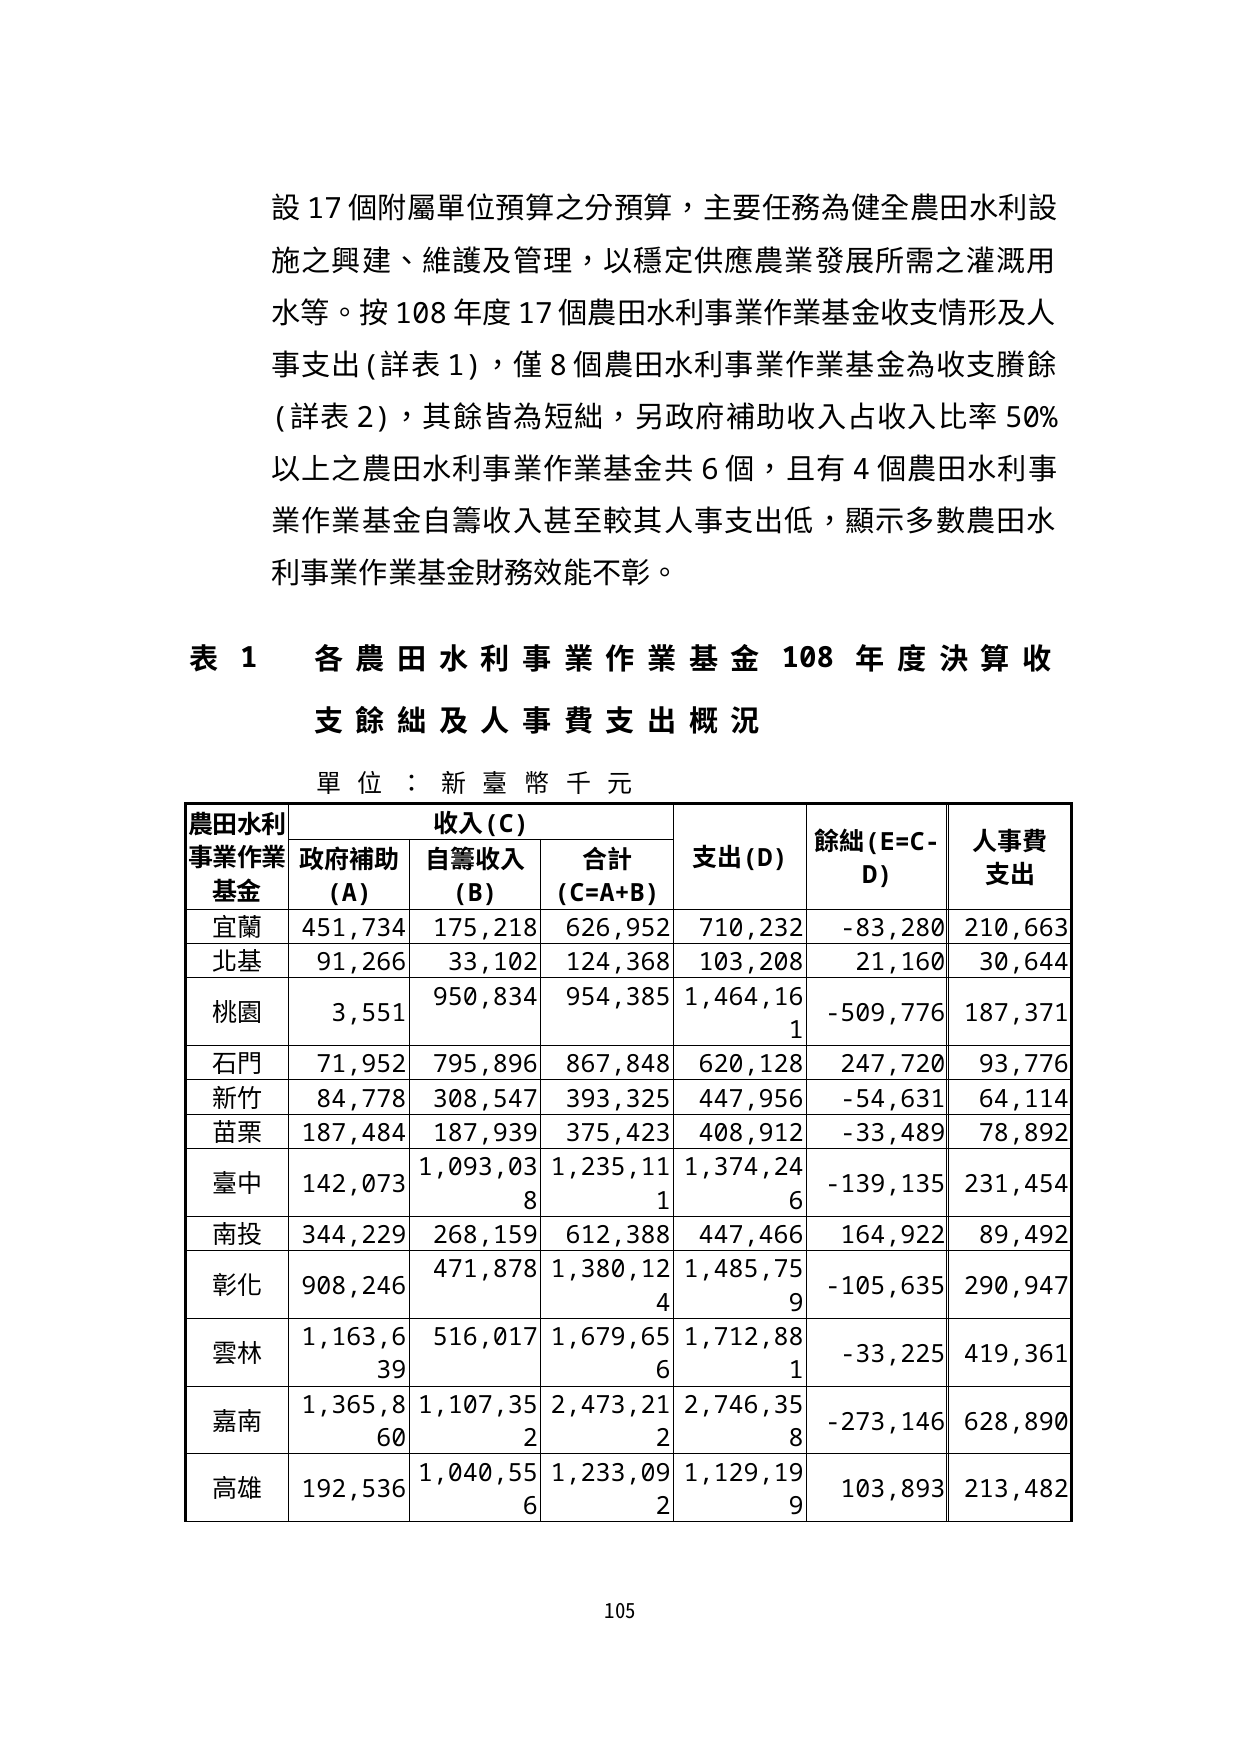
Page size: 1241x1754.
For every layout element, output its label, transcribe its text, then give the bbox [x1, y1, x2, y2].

table_cell 新竹 [187, 1080, 288, 1114]
table_cell 33,102 [410, 944, 540, 977]
table_cell 嘉南 [187, 1387, 288, 1453]
table_cell 宜蘭 [187, 910, 288, 943]
table_cell 71,952 [289, 1046, 409, 1079]
table_cell 彰化 [187, 1251, 288, 1318]
table_cell 3,551 [289, 978, 409, 1045]
table_cell 合計(C=A+B) [541, 840, 673, 908]
table_cell 419,361 [949, 1319, 1070, 1386]
table_cell 247,720 [807, 1046, 946, 1079]
table_cell 103,893 [807, 1454, 946, 1521]
table_cell 1,679,656 [541, 1319, 673, 1386]
table_cell 268,159 [410, 1217, 540, 1250]
table_cell 142,073 [289, 1149, 409, 1216]
table_cell 710,232 [674, 910, 806, 943]
table_cell 124,368 [541, 944, 673, 977]
table_header 餘絀(E=C-D) [807, 805, 946, 908]
table_cell 1,129,199 [674, 1454, 806, 1521]
table_cell 393,325 [541, 1080, 673, 1114]
table_cell 908,246 [289, 1251, 409, 1318]
table_cell 628,890 [949, 1387, 1070, 1453]
text 表1 各農田水利事業作業基金108年度決算收支餘絀及人事費支出概況 單位：新臺幣千元 [183, 615, 1058, 802]
table_cell 231,454 [949, 1149, 1070, 1216]
table_cell -273,146 [807, 1387, 946, 1453]
table_cell 政府補助 (A) [289, 840, 409, 908]
table_cell 高雄 [187, 1454, 288, 1521]
table_cell 93,776 [949, 1046, 1070, 1079]
table_cell 408,912 [674, 1115, 806, 1148]
table_cell 64,114 [949, 1080, 1070, 1114]
table_cell 89,492 [949, 1217, 1070, 1250]
table_cell 867,848 [541, 1046, 673, 1079]
table_cell 175,218 [410, 910, 540, 943]
table_cell 1,464,161 [674, 978, 806, 1045]
table_cell 1,040,556 [410, 1454, 540, 1521]
table_cell 北基 [187, 944, 288, 977]
table_cell 雲林 [187, 1319, 288, 1386]
table_cell -33,489 [807, 1115, 946, 1148]
text 設17個附屬單位預算之分預算，主要任務為健全農田水利設施之興建、維護及管理，以穩定供應農業發展所需之灌溉用水等。按108年度17個農田水利事業作業基金收支情形及人事支出(詳表1)，僅8個農田水利事業作業基金為收支賸餘(詳表2)，其餘皆為短絀，另政府補助收入占收入比率50%以上之農田水利事業作業基金共6個，且有4個農田水利事業作業基金自籌收入甚至較其人事支出低，顯示多數農田水利事業作業基金財務效能不彰。 [271, 177, 1058, 594]
table_cell -33,225 [807, 1319, 946, 1386]
table_cell 78,892 [949, 1115, 1070, 1148]
table_cell 164,922 [807, 1217, 946, 1250]
table_cell 1,485,759 [674, 1251, 806, 1318]
table_cell 447,956 [674, 1080, 806, 1114]
table_cell 471,878 [410, 1251, 540, 1318]
table_cell 308,547 [410, 1080, 540, 1114]
table_cell 30,644 [949, 944, 1070, 977]
table_cell 2,473,212 [541, 1387, 673, 1453]
table_cell 795,896 [410, 1046, 540, 1079]
table_cell 187,484 [289, 1115, 409, 1148]
table_cell 1,235,111 [541, 1149, 673, 1216]
table_cell 620,128 [674, 1046, 806, 1079]
table_cell 213,482 [949, 1454, 1070, 1521]
table_cell 344,229 [289, 1217, 409, 1250]
table_cell -139,135 [807, 1149, 946, 1216]
table_cell 1,107,352 [410, 1387, 540, 1453]
table_cell 103,208 [674, 944, 806, 977]
table_cell 1,365,860 [289, 1387, 409, 1453]
table_cell 自籌收入 (B) [410, 840, 540, 908]
table_cell 954,385 [541, 978, 673, 1045]
table_header 支出(D) [674, 805, 806, 908]
table_header 收入(C) [289, 805, 673, 839]
table_header 人事費 支出 [949, 805, 1070, 908]
table_cell 石門 [187, 1046, 288, 1079]
table_cell 21,160 [807, 944, 946, 977]
table_cell 187,371 [949, 978, 1070, 1045]
table_header 農田水利事業作業基金 [187, 805, 288, 908]
table_cell 451,734 [289, 910, 409, 943]
table_cell 2,746,358 [674, 1387, 806, 1453]
table_cell 南投 [187, 1217, 288, 1250]
table_cell 1,093,038 [410, 1149, 540, 1216]
table_cell -54,631 [807, 1080, 946, 1114]
table_cell 84,778 [289, 1080, 409, 1114]
table_cell 1,380,124 [541, 1251, 673, 1318]
table_cell 447,466 [674, 1217, 806, 1250]
table_cell -83,280 [807, 910, 946, 943]
table_cell 1,233,092 [541, 1454, 673, 1521]
table_cell 桃園 [187, 978, 288, 1045]
table_cell 612,388 [541, 1217, 673, 1250]
table_cell 516,017 [410, 1319, 540, 1386]
table_cell 1,712,881 [674, 1319, 806, 1386]
table_cell 臺中 [187, 1149, 288, 1216]
table_cell 1,163,639 [289, 1319, 409, 1386]
table_cell 187,939 [410, 1115, 540, 1148]
table_cell -105,635 [807, 1251, 946, 1318]
table_cell 626,952 [541, 910, 673, 943]
table_cell 375,423 [541, 1115, 673, 1148]
table_cell 91,266 [289, 944, 409, 977]
table_cell 210,663 [949, 910, 1070, 943]
table_cell -509,776 [807, 978, 946, 1045]
table_cell 192,536 [289, 1454, 409, 1521]
table_cell 950,834 [410, 978, 540, 1045]
table_cell 290,947 [949, 1251, 1070, 1318]
table_cell 1,374,246 [674, 1149, 806, 1216]
table_cell 苗栗 [187, 1115, 288, 1148]
